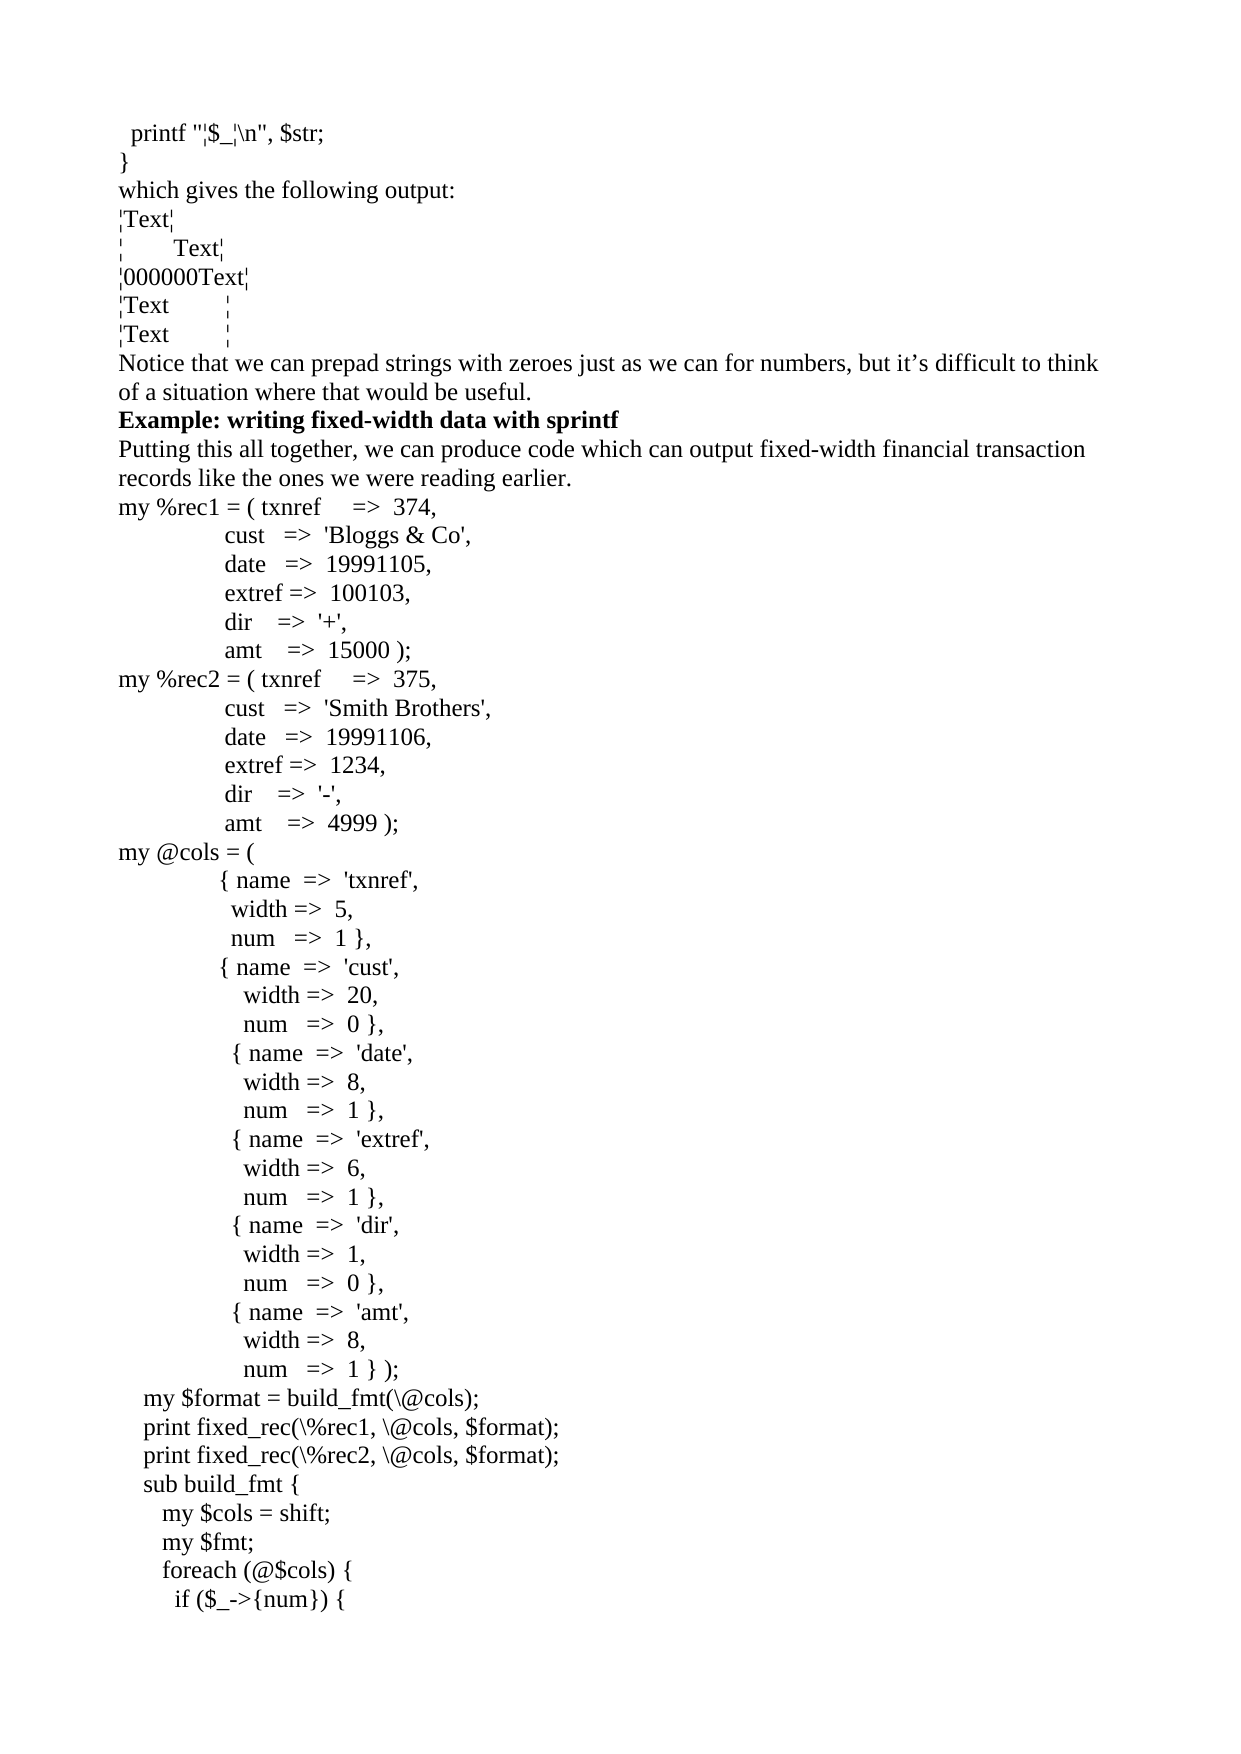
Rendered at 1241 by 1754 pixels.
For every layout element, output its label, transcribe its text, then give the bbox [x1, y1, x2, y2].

text num => 1 }, [118, 923, 1122, 952]
text print fixed_rec(\%rec1, \@cols, $format); [118, 1412, 1122, 1441]
text width => 8, [118, 1326, 1122, 1354]
text sub build_fmt { [118, 1469, 1122, 1498]
text printf "¦$_¦\n", $str; [118, 118, 1122, 147]
text ¦000000Text¦ [118, 262, 1122, 291]
text my %rec1 = ( txnref => 374, [118, 492, 1122, 521]
text which gives the following output: [118, 176, 1122, 204]
text width => 20, [118, 981, 1122, 1009]
text num => 1 }, [118, 1096, 1122, 1124]
text { name => 'dir', [118, 1211, 1122, 1239]
text extref => 1234, [118, 751, 1122, 779]
text { name => 'cust', [118, 952, 1122, 981]
text dir => '+', [118, 607, 1122, 636]
text extref => 100103, [118, 578, 1122, 607]
text foreach (@$cols) { [118, 1556, 1122, 1584]
text ¦Text¦ [118, 204, 1122, 233]
text cust => 'Smith Brothers', [118, 693, 1122, 722]
text ¦Text ¦ [118, 291, 1122, 319]
text amt => 4999 ); [118, 808, 1122, 837]
text ¦ Text¦ [118, 233, 1122, 262]
text width => 5, [118, 894, 1122, 923]
text ¦Text ¦ [118, 319, 1122, 348]
text cust => 'Bloggs & Co', [118, 521, 1122, 549]
text if ($_->{num}) { [118, 1584, 1122, 1613]
text amt => 15000 ); [118, 636, 1122, 664]
text my $fmt; [118, 1527, 1122, 1556]
text num => 1 }, [118, 1182, 1122, 1211]
text num => 0 }, [118, 1009, 1122, 1038]
text width => 1, [118, 1239, 1122, 1268]
text Putting this all together, we can produce code which can output fixed-width financial transaction records like the ones we were reading earlier. [118, 434, 1122, 492]
text my $cols = shift; [118, 1498, 1122, 1527]
text width => 6, [118, 1153, 1122, 1182]
text { name => 'txnref', [118, 866, 1122, 894]
text { name => 'extref', [118, 1124, 1122, 1153]
text print fixed_rec(\%rec2, \@cols, $format); [118, 1441, 1122, 1469]
text my $format = build_fmt(\@cols); [118, 1383, 1122, 1412]
text } [118, 147, 1122, 176]
text num => 1 } ); [118, 1354, 1122, 1383]
text num => 0 }, [118, 1268, 1122, 1297]
text my %rec2 = ( txnref => 375, [118, 664, 1122, 693]
text dir => '-', [118, 779, 1122, 808]
text { name => 'amt', [118, 1297, 1122, 1326]
text my @cols = ( [118, 837, 1122, 866]
text Example: writing fixed-width data with sprintf [118, 406, 1122, 434]
text date => 19991105, [118, 549, 1122, 578]
text width => 8, [118, 1067, 1122, 1096]
text Notice that we can prepad strings with zeroes just as we can for numbers, but it’s difficult to think of a situation where that would be useful. [118, 348, 1122, 406]
text { name => 'date', [118, 1038, 1122, 1067]
text date => 19991106, [118, 722, 1122, 751]
